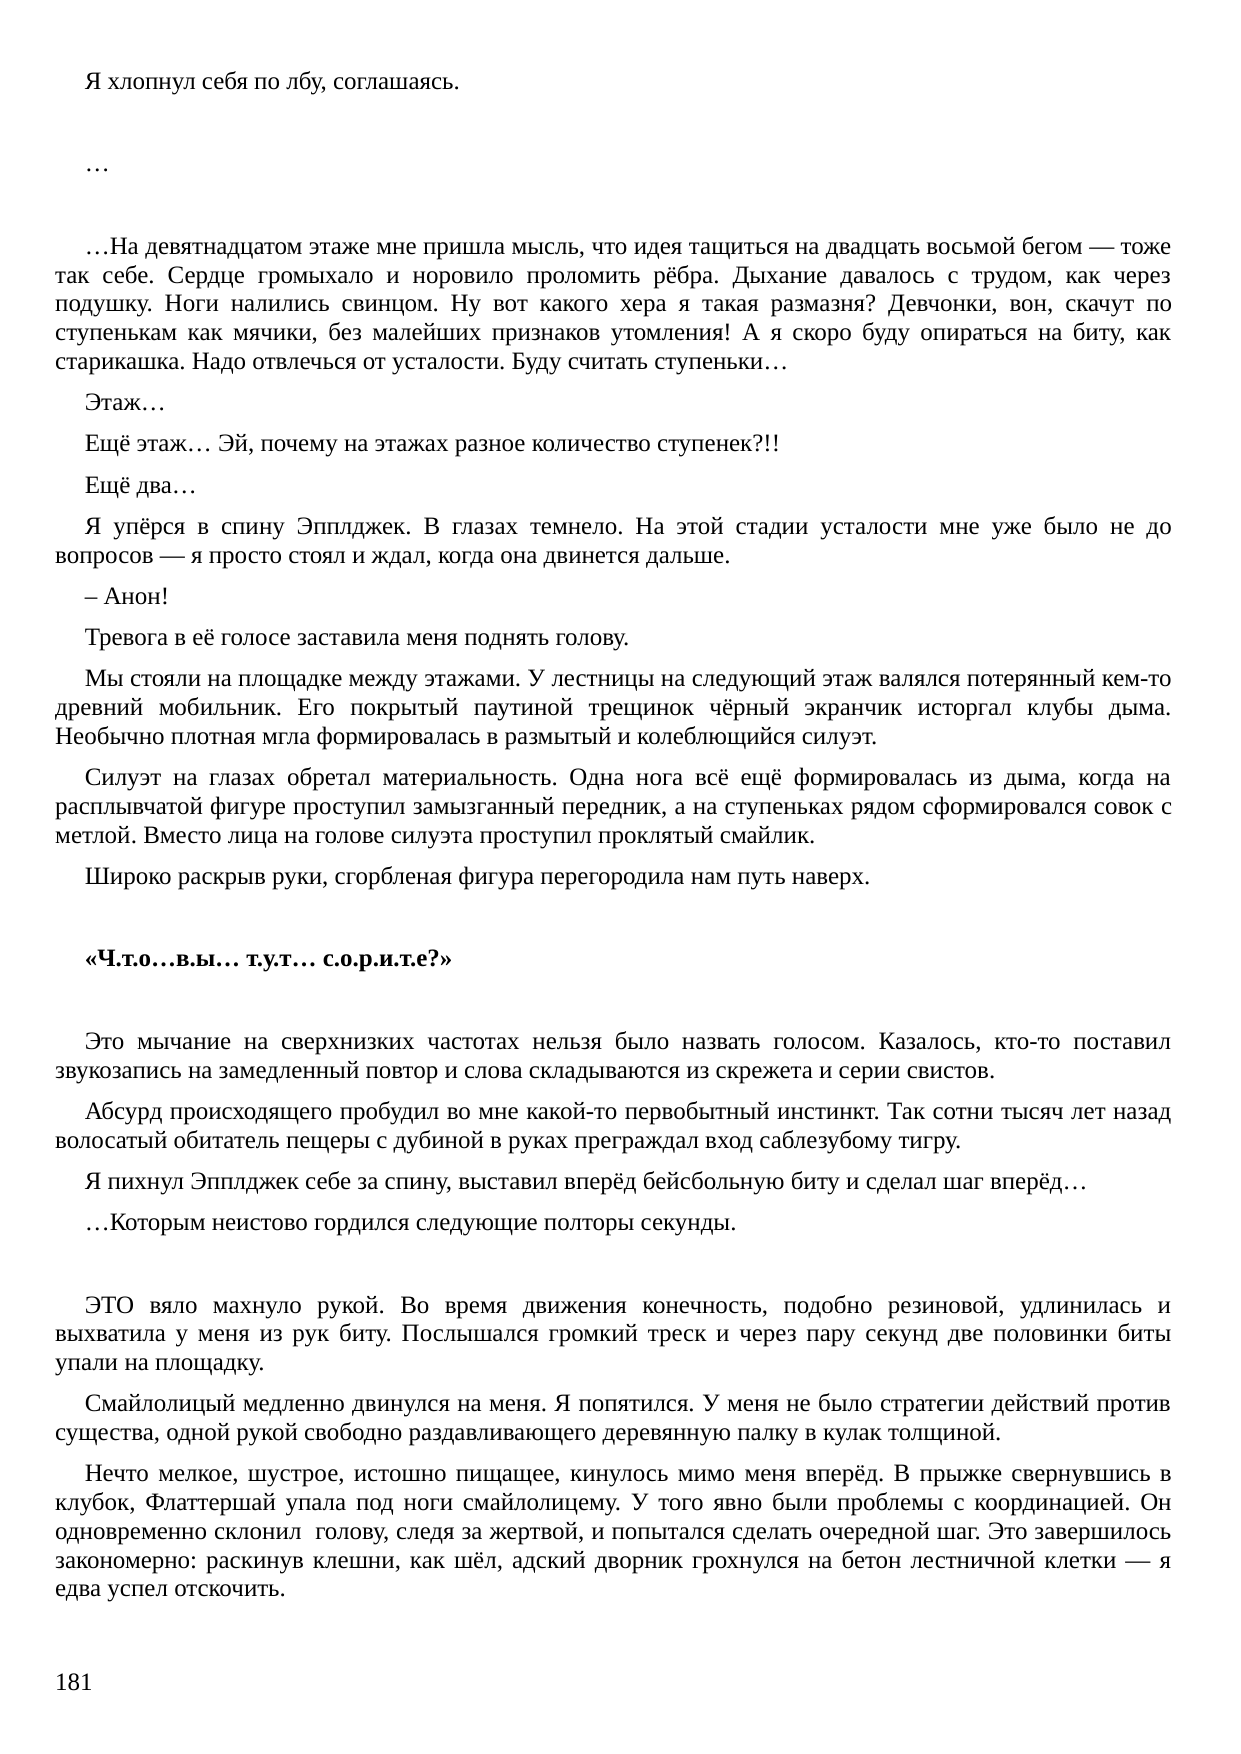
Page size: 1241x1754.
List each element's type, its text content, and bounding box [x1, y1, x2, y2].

text Абсурд происходящего пробудил во мне какой-то первобытный инстинкт. Так сотни тысяч лет назад волосатый обитатель пещеры с дубиной в руках преграждал вход саблезубому тигру. [55, 1096, 1173, 1153]
text Я упёрся в спину Эпплджек. В глазах темнело. На этой стадии усталости мне уже было не до вопросов — я просто стоял и ждал, когда она двинется дальше. [55, 511, 1173, 568]
text Я пихнул Эпплджек себе за спину, выставил вперёд бейсбольную биту и сделал шаг вперёд… [55, 1166, 1173, 1195]
text …На девятнадцатом этаже мне пришла мысль, что идея тащиться на двадцать восьмой бегом — тоже так себе. Сердце громыхало и норовило проломить рёбра. Дыхание давалось с трудом, как через подушку. Ноги налились свинцом. Ну вот какого хера я такая размазня? Девчонки, вон, скачут по ступенькам как мячики, без малейших признаков утомления! А я скоро буду опираться на биту, как старикашка. Надо отвлечься от усталости. Буду считать ступеньки… [55, 231, 1173, 375]
text Я хлопнул себя по лбу, соглашаясь. [55, 66, 1173, 95]
text ЭТО вяло махнуло рукой. Во время движения конечность, подобно резиновой, удлинилась и выхватила у меня из рук биту. Послышался громкий треск и через пару секунд две половинки биты упали на площадку. [55, 1290, 1173, 1376]
text – Анон! [55, 581, 1173, 610]
text Это мычание на сверхнизких частотах нельзя было назвать голосом. Казалось, кто-то поставил звукозапись на замедленный повтор и слова складываются из скрежета и серии свистов. [55, 1026, 1173, 1083]
text Тревога в её голосе заставила меня поднять голову. [55, 622, 1173, 651]
text Широко раскрыв руки, сгорбленая фигура перегородила нам путь наверх. [55, 861, 1173, 890]
text Этаж… [55, 387, 1173, 416]
text Нечто мелкое, шустрое, истошно пищащее, кинулось мимо меня вперёд. В прыжке свернувшись в клубок, Флаттершай упала под ноги смайлолицему. У того явно были проблемы с координацией. Он одновременно склонил голову, следя за жертвой, и попытался сделать очередной шаг. Это завершилось закономерно: раскинув клешни, как шёл, адский дворник грохнулся на бетон лестничной клетки — я едва успел отскочить. [55, 1458, 1173, 1602]
text Мы стояли на площадке между этажами. У лестницы на следующий этаж валялся потерянный кем-то древний мобильник. Его покрытый паутиной трещинок чёрный экранчик исторгал клубы дыма. Необычно плотная мгла формировалась в размытый и колеблющийся силуэт. [55, 663, 1173, 750]
text …Которым неистово гордился следующие полторы секунды. [55, 1207, 1173, 1236]
text Ещё два… [55, 470, 1173, 498]
text Силуэт на глазах обретал материальность. Одна нога всё ещё формировалась из дыма, когда на расплывчатой фигуре проступил замызганный передник, а на ступеньках рядом сформировался совок с метлой. Вместо лица на голове силуэта проступил проклятый смайлик. [55, 762, 1173, 848]
text «Ч.т.о…в.ы… т.у.т… с.о.р.и.т.е?» [55, 943, 1173, 972]
text … [55, 148, 1173, 177]
text Ещё этаж… Эй, почему на этажах разное количество ступенек?!! [55, 428, 1173, 457]
text Смайлолицый медленно двинулся на меня. Я попятился. У меня не было стратегии действий против существа, одной рукой свободно раздавливающего деревянную палку в кулак толщиной. [55, 1388, 1173, 1446]
